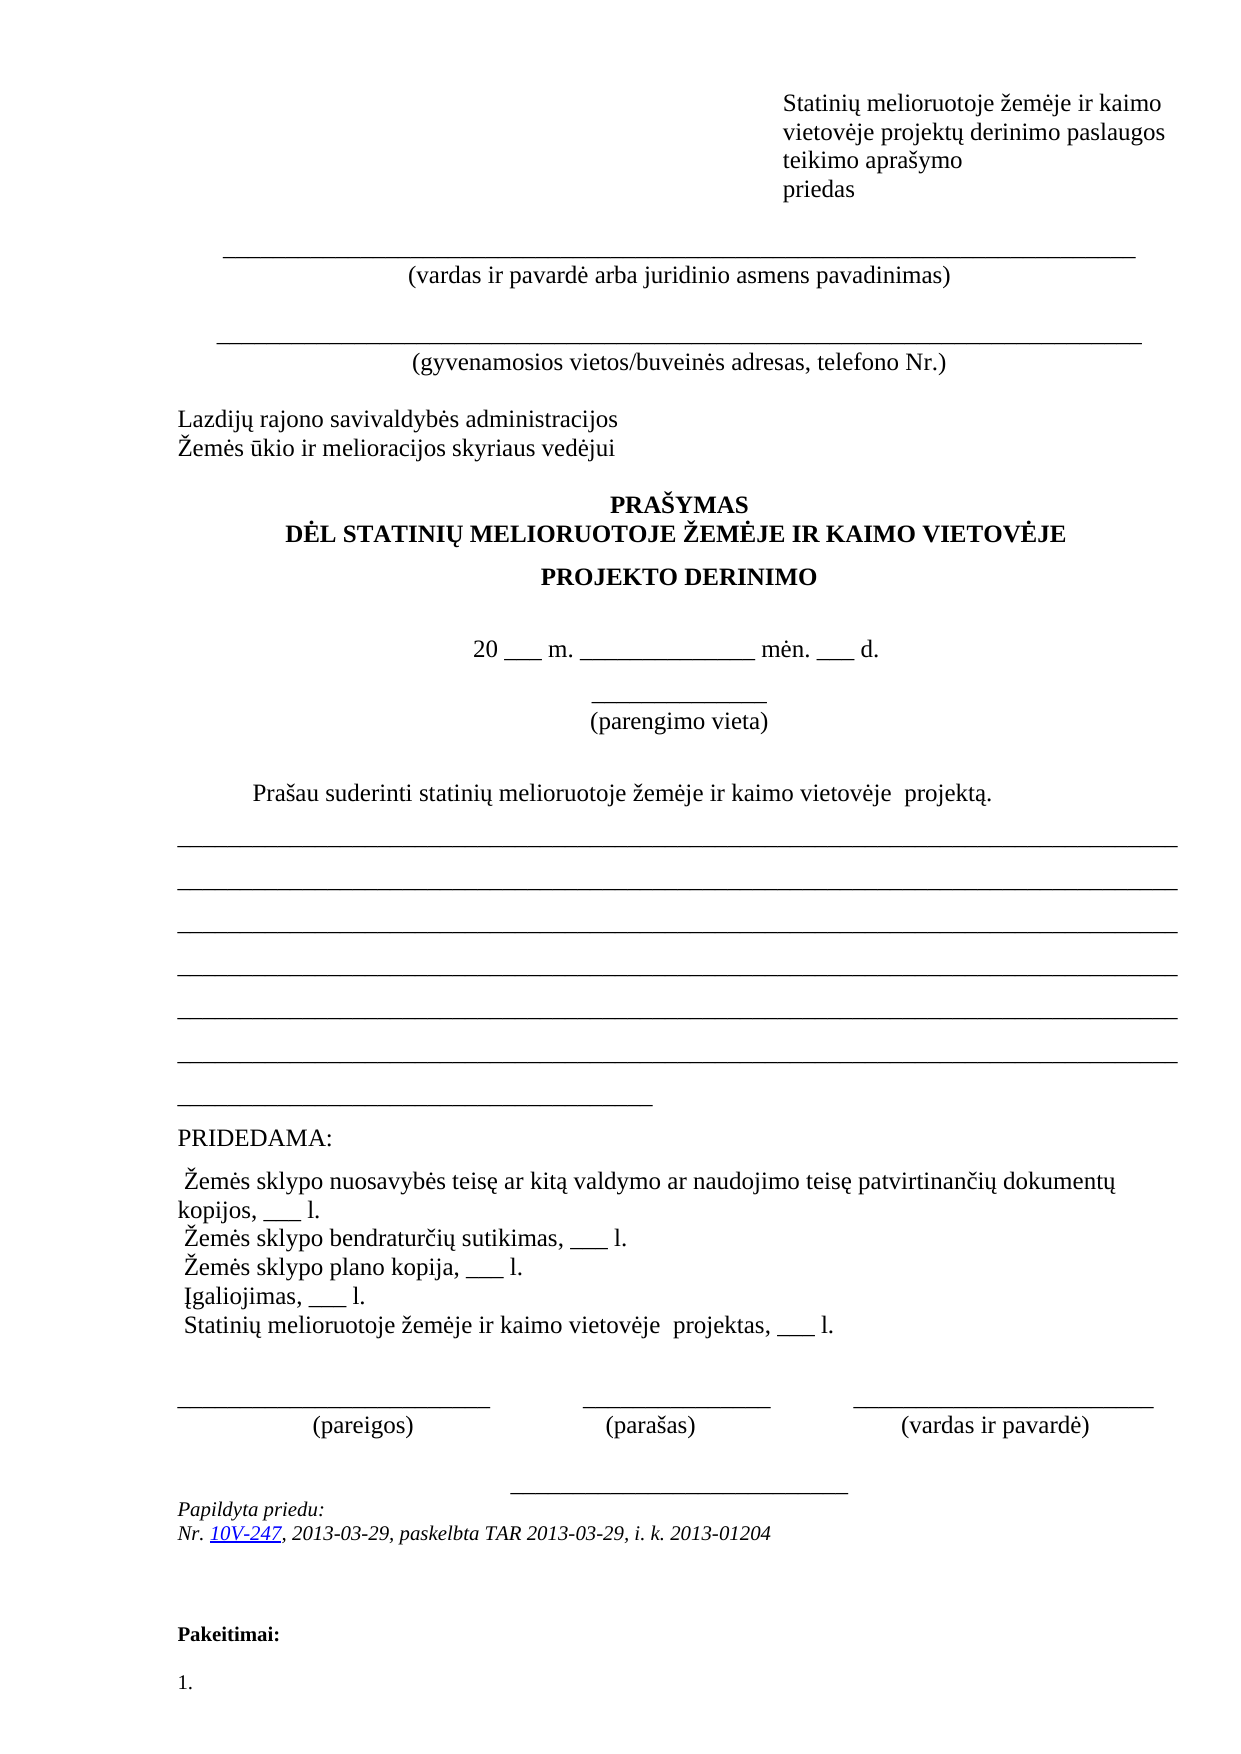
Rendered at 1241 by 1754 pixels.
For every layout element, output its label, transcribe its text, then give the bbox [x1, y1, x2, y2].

text Žemės sklypo plano kopija, ___ l. [177, 1252, 1181, 1281]
text Žemės ūkio ir melioracijos skyriaus vedėjui [177, 433, 1181, 462]
text Žemės sklypo nuosavybės teisę ar kitą valdymo ar naudojimo teisę patvirtinančių dokumentų kopijos, ___ l. [177, 1166, 1181, 1223]
text PRIDEDAMA: [177, 1123, 1181, 1152]
text vietovėje projektų derinimo paslaugos [718, 117, 1181, 145]
text (pareigos) (parašas) (vardas ir pavardė) [177, 1410, 1181, 1439]
text Žemės sklypo bendraturčių sutikimas, ___ l. [177, 1223, 1181, 1252]
text Lazdijų rajono savivaldybės administracijos [177, 404, 1181, 433]
text PRAŠYMAS [177, 490, 1181, 519]
text Nr. 10V-247, 2013-03-29, paskelbta TAR 2013-03-29, i. k. 2013-01204 [177, 1521, 1181, 1545]
text Pakeitimai: [177, 1622, 1181, 1646]
text (gyvenamosios vietos/buveinės adresas, telefono Nr.) [177, 347, 1181, 375]
text ___________________________ [177, 1468, 1181, 1497]
text ______________ [177, 677, 1181, 706]
text PROJEKTO DERINIMO [177, 562, 1181, 591]
text (parengimo vieta) [177, 706, 1181, 735]
text Įgaliojimas, ___ l. [177, 1281, 1181, 1310]
text 20 ___ m. ______________ mėn. ___ d. [177, 634, 1181, 663]
text (vardas ir pavardė arba juridinio asmens pavadinimas) [177, 260, 1181, 289]
text ______________________________________________________________________________________________________________________________________________________________________________________________________________________________________________________________________________________________________________________________________________________________________________________________________________________________________________________________________________________________________________________________________ [177, 821, 1181, 1108]
text teikimo aprašymo [718, 145, 1181, 174]
text _________________________________________________________________________ [177, 232, 1181, 260]
text Statinių melioruotoje žemėje ir kaimo vietovėje projektas, ___ l. [177, 1310, 1181, 1338]
text Prašau suderinti statinių melioruotoje žemėje ir kaimo vietovėje projektą. [177, 778, 1181, 807]
text _________________________ _______________ ________________________ [177, 1382, 1181, 1410]
text DĖL STATINIŲ MELIORUOTOJE ŽEMĖJE IR KAIMO VIETOVĖJE [177, 519, 1181, 548]
text Statinių melioruotoje žemėje ir kaimo [718, 88, 1181, 117]
text __________________________________________________________________________ [177, 318, 1181, 347]
text priedas [718, 174, 1181, 203]
text 1. [177, 1670, 1181, 1694]
text Papildyta priedu: [177, 1497, 1181, 1521]
